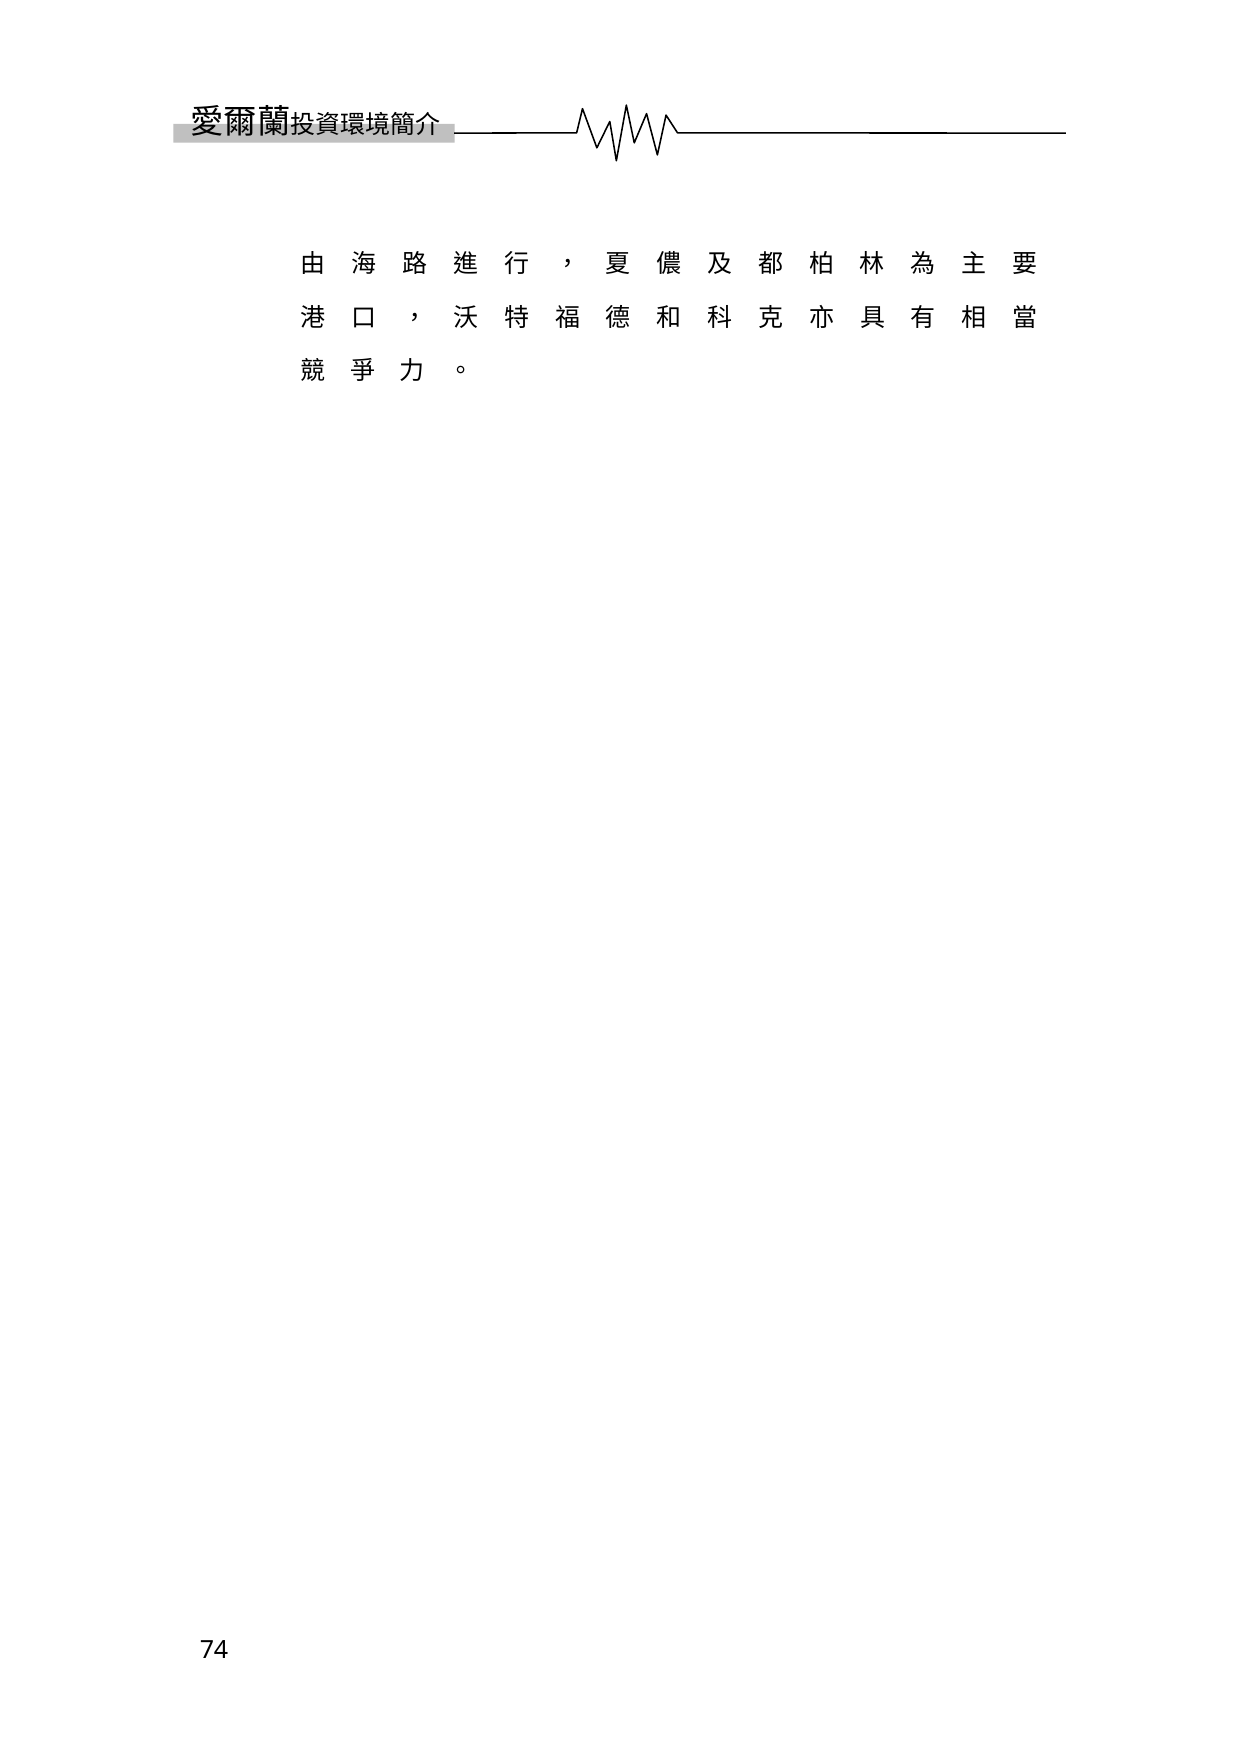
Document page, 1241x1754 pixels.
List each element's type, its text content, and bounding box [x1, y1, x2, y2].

text 由海路進行，夏儂及都柏林為主要港口，沃特福德和科克亦具有相當競爭力。 [276, 237, 1063, 398]
